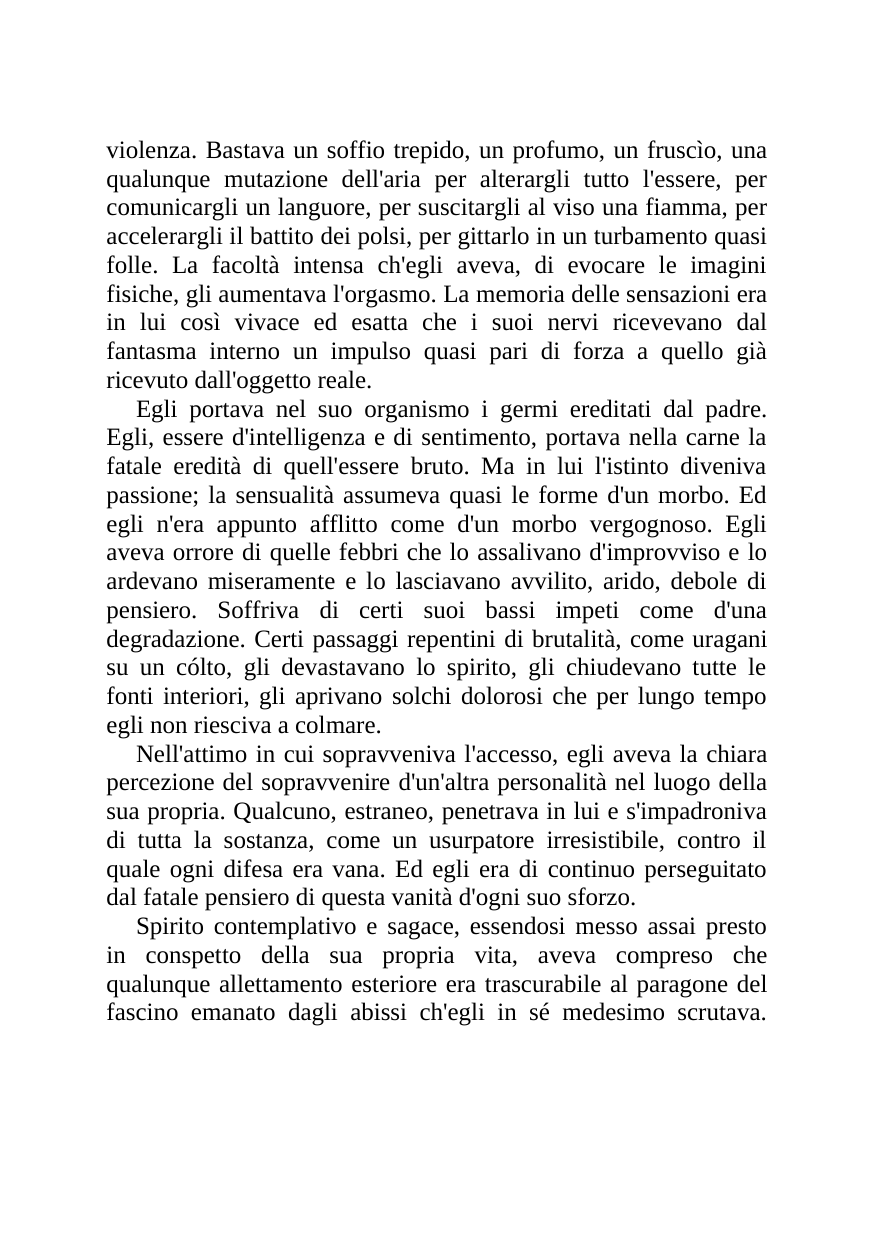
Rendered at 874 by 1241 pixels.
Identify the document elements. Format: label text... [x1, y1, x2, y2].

text Spirito contemplativo e sagace, essendosi messo assai presto in conspetto della sua propria vita, aveva compreso che qualunque allettamento esteriore era trascurabile al paragone del fascino emanato dagli abissi ch'egli in sé medesimo scrutava. [106, 911, 768, 1026]
text Nell'attimo in cui sopravveniva l'accesso, egli aveva la chiara percezione del sopravvenire d'un'altra personalità nel luogo della sua propria. Qualcuno, estraneo, penetrava in lui e s'impadroniva di tutta la sostanza, come un usurpatore irresistibile, contro il quale ogni difesa era vana. Ed egli era di continuo perseguitato dal fatale pensiero di questa vanità d'ogni suo sforzo. [106, 739, 768, 911]
text Egli portava nel suo organismo i germi ereditati dal padre. Egli, essere d'intelligenza e di sentimento, portava nella carne la fatale eredità di quell'essere bruto. Ma in lui l'istinto diveniva passione; la sensualità assumeva quasi le forme d'un morbo. Ed egli n'era appunto afflitto come d'un morbo vergognoso. Egli aveva orrore di quelle febbri che lo assalivano d'improvviso e lo ardevano miseramente e lo lasciavano avvilito, arido, debole di pensiero. Soffriva di certi suoi bassi impeti come d'una degradazione. Certi passaggi repentini di brutalità, come uragani su un cólto, gli devastavano lo spirito, gli chiudevano tutte le fonti interiori, gli aprivano solchi dolorosi che per lungo tempo egli non riesciva a colmare. [106, 394, 768, 739]
text violenza. Bastava un soffio trepido, un profumo, un fruscìo, una qualunque mutazione dell'aria per alterargli tutto l'essere, per comunicargli un languore, per suscitargli al viso una fiamma, per accelerargli il battito dei polsi, per gittarlo in un turbamento quasi folle. La facoltà intensa ch'egli aveva, di evocare le imagini fisiche, gli aumentava l'orgasmo. La memoria delle sensazioni era in lui così vivace ed esatta che i suoi nervi ricevevano dal fantasma interno un impulso quasi pari di forza a quello già ricevuto dall'oggetto reale. [106, 135, 768, 394]
